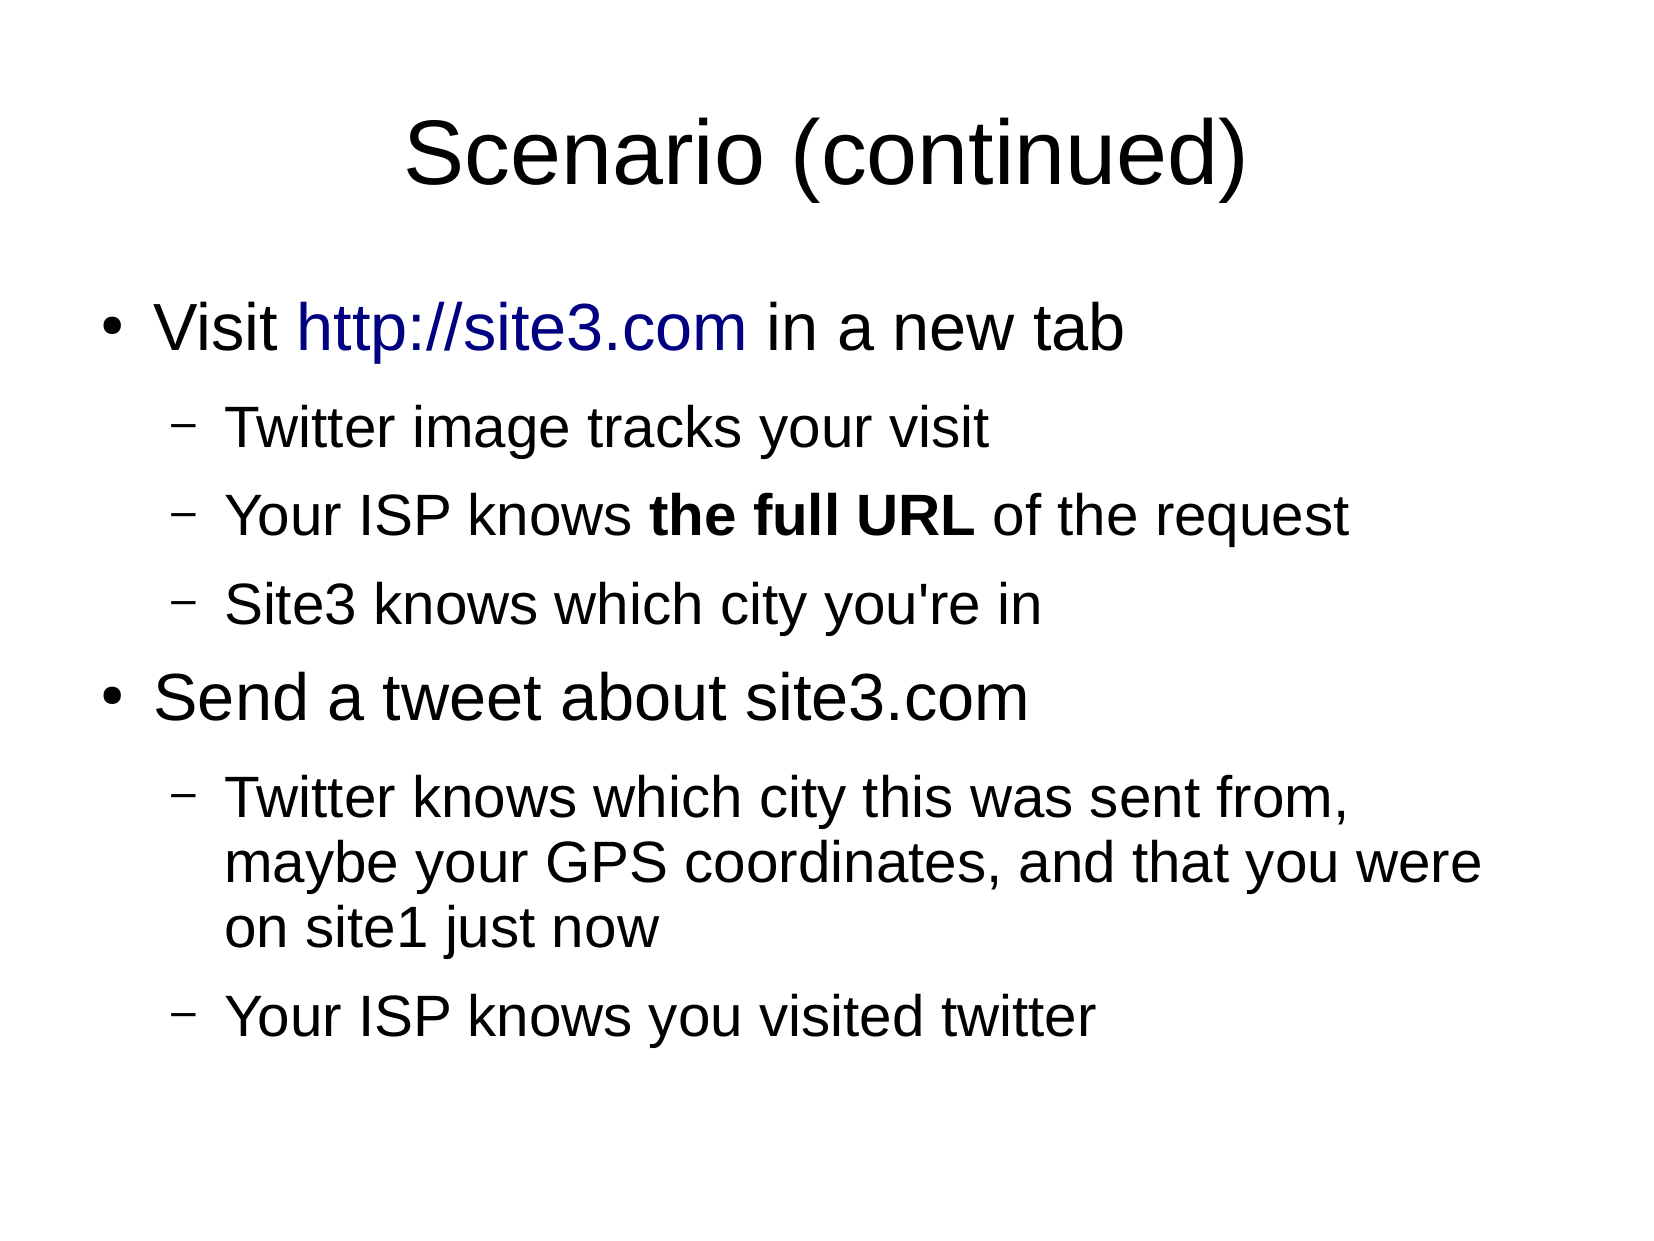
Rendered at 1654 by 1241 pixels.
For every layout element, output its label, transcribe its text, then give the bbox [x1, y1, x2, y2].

title Scenario (continued) [82, 49, 1571, 257]
list Visit http://site3.com in a new tab Twitter image tracks your visit Your ISP knows the full URL of the request Site3 knows which city you're in Send a tweet about site3.com Twitter knows which city this was sent from, maybe your GPS coordinates, and that you were on site1 just now Your ISP knows you visited twitter [82, 290, 1538, 1205]
